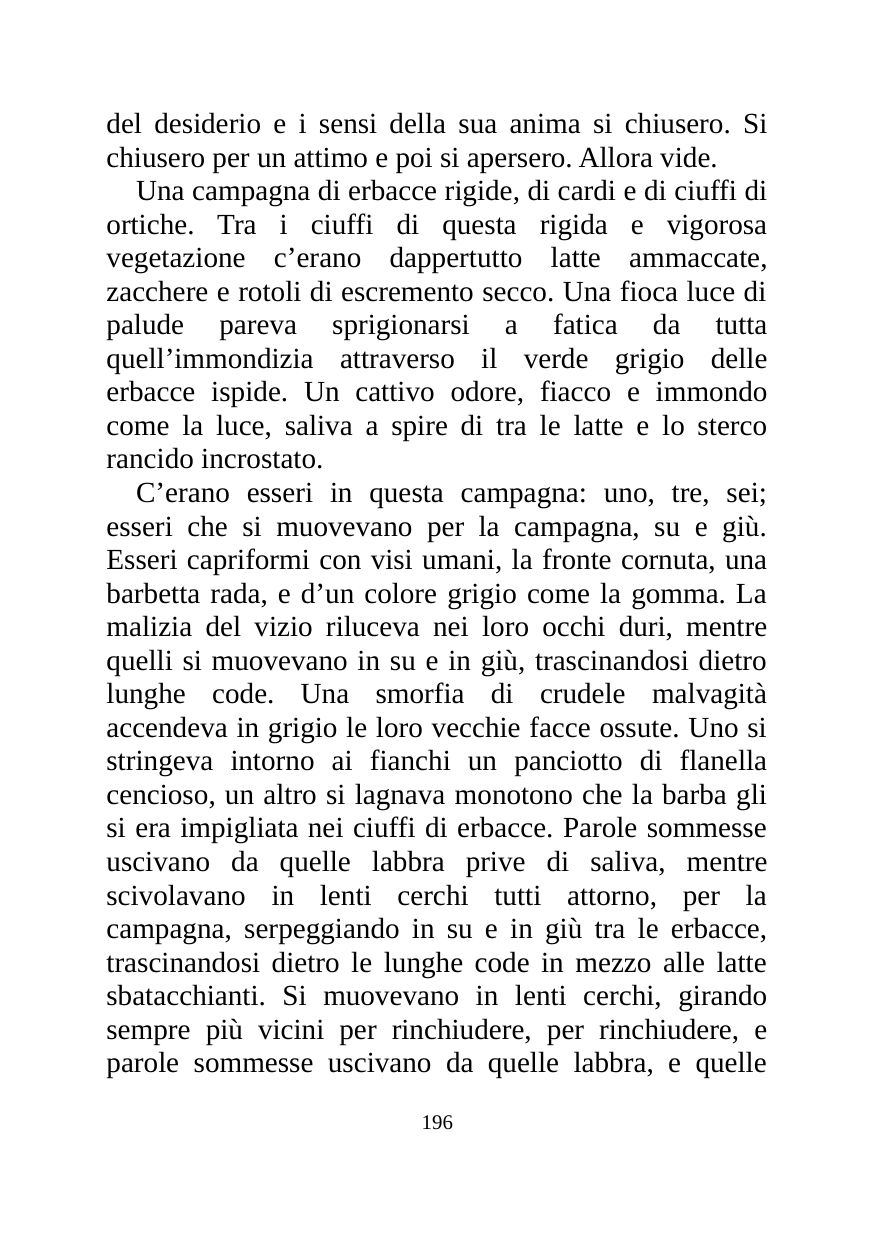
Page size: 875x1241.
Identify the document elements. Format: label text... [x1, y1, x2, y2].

text C’erano esseri in questa campagna: uno, tre, sei; esseri che si muovevano per la campagna, su e giù. Esseri capriformi con visi umani, la fronte cornuta, una barbetta rada, e d’un colore grigio come la gomma. La malizia del vizio riluceva nei loro occhi duri, mentre quelli si muovevano in su e in giù, trascinandosi dietro lunghe code. Una smorfia di crudele malvagità accendeva in grigio le loro vecchie facce ossute. Uno si stringeva intorno ai fianchi un panciotto di flanella cencioso, un altro si lagnava monotono che la barba gli si era impigliata nei ciuffi di erbacce. Parole sommesse uscivano da quelle labbra prive di saliva, mentre scivolavano in lenti cerchi tutti attorno, per la campagna, serpeggiando in su e in giù tra le erbacce, trascinandosi dietro le lunghe code in mezzo alle latte sbatacchianti. Si muovevano in lenti cerchi, girando sempre più vicini per rinchiudere, per rinchiudere, e parole sommesse uscivano da quelle labbra, e quelle [106, 475, 768, 1079]
text del desiderio e i sensi della sua anima si chiusero. Si chiusero per un attimo e poi si apersero. Allora vide. [106, 106, 768, 173]
text Una campagna di erbacce rigide, di cardi e di ciuffi di ortiche. Tra i ciuffi di questa rigida e vigorosa vegetazione c’erano dappertutto latte ammaccate, zacchere e rotoli di escremento secco. Una fioca luce di palude pareva sprigionarsi a fatica da tutta quell’immondizia attraverso il verde grigio delle erbacce ispide. Un cattivo odore, fiacco e immondo come la luce, saliva a spire di tra le latte e lo sterco rancido incrostato. [106, 173, 768, 475]
